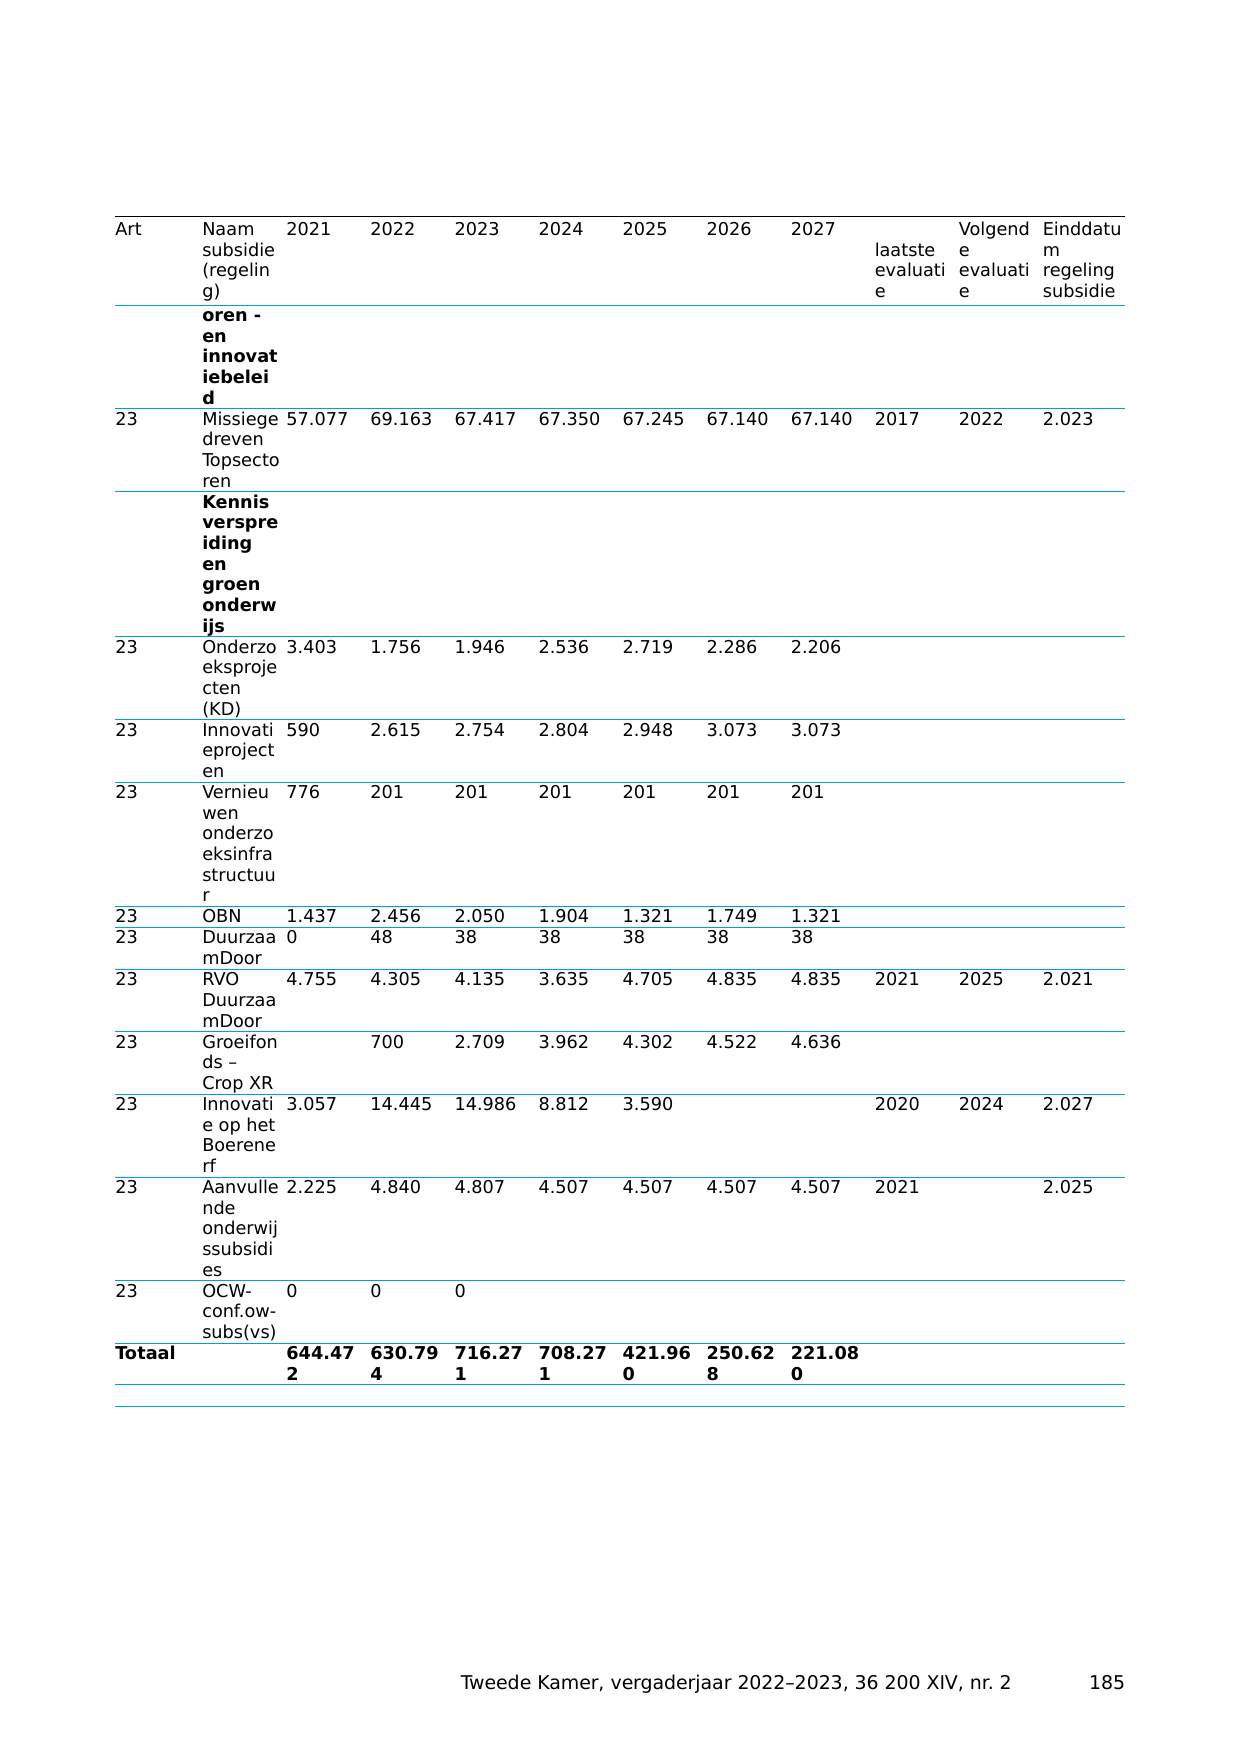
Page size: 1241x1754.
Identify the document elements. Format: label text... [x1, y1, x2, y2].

table_cell [451, 492, 535, 636]
table_cell [367, 492, 451, 636]
table_cell 4.302 [620, 1032, 703, 1093]
table_cell 4.705 [620, 970, 703, 1031]
table_cell 4.507 [788, 1178, 872, 1280]
table_cell [115, 492, 199, 636]
table_cell 38 [451, 928, 535, 969]
table_cell [115, 306, 199, 408]
table_cell 2026 [704, 217, 788, 304]
table_cell 2.948 [620, 720, 703, 782]
table_cell Volgende evaluatie [956, 217, 1040, 304]
table_cell 23 [115, 907, 199, 927]
table_cell 0 [451, 1281, 535, 1343]
table_cell [956, 492, 1040, 636]
table_cell oren - en innovatiebeleid [199, 306, 283, 408]
table_cell [872, 1032, 956, 1093]
table_cell 590 [283, 720, 367, 782]
table_cell [1040, 1385, 1125, 1406]
table_cell [199, 1385, 283, 1406]
table_cell [704, 1281, 788, 1343]
table_cell 2022 [956, 409, 1040, 491]
table_cell [1040, 1344, 1125, 1384]
table_cell Groeifonds – Crop XR [199, 1032, 283, 1093]
table_cell 57.077 [283, 409, 367, 491]
table_cell 4.522 [704, 1032, 788, 1093]
table_cell [451, 1385, 535, 1406]
table_cell 14.986 [451, 1095, 535, 1177]
table_cell Missiegedreven Topsectoren [199, 409, 283, 491]
table_cell 67.245 [620, 409, 703, 491]
table_cell Art [115, 217, 199, 304]
table_cell Totaal [115, 1344, 199, 1384]
table_cell 4.807 [451, 1178, 535, 1280]
table_cell 2.225 [283, 1178, 367, 1280]
table_cell [872, 1281, 956, 1343]
table_cell 2025 [956, 970, 1040, 1031]
table_cell [956, 783, 1040, 906]
table_cell [956, 637, 1040, 719]
table_cell 201 [451, 783, 535, 906]
table_cell Onderzoeksprojecten (KD) [199, 637, 283, 719]
table_cell [535, 1385, 619, 1406]
table_cell 3.403 [283, 637, 367, 719]
table_cell Vernieuwen onderzoeksinfrastructuur [199, 783, 283, 906]
table_cell [451, 306, 535, 408]
table_cell 201 [620, 783, 703, 906]
table_cell [704, 1095, 788, 1177]
table_cell [283, 306, 367, 408]
table_cell OCW-conf.ow-subs(vs) [199, 1281, 283, 1343]
table_cell 4.507 [620, 1178, 703, 1280]
table_cell 644.472 [283, 1344, 367, 1384]
table_cell 23 [115, 637, 199, 719]
table_cell 8.812 [535, 1095, 619, 1177]
table_cell [956, 907, 1040, 927]
table_cell 67.140 [704, 409, 788, 491]
table_cell 250.628 [704, 1344, 788, 1384]
table_cell [872, 720, 956, 782]
table_cell 4.835 [788, 970, 872, 1031]
table_cell 23 [115, 928, 199, 969]
table_cell 2021 [872, 970, 956, 1031]
table_cell 716.271 [451, 1344, 535, 1384]
table_cell 2025 [620, 217, 703, 304]
table_cell 2.536 [535, 637, 619, 719]
table_cell 69.163 [367, 409, 451, 491]
table_cell [367, 1385, 451, 1406]
table_cell [788, 1095, 872, 1177]
table_cell [956, 1281, 1040, 1343]
table_cell 700 [367, 1032, 451, 1093]
table_cell 2021 [283, 217, 367, 304]
table_cell 4.840 [367, 1178, 451, 1280]
table_cell [872, 928, 956, 969]
table_cell 0 [367, 1281, 451, 1343]
table_cell 2.027 [1040, 1095, 1125, 1177]
table_cell 4.507 [535, 1178, 619, 1280]
table_cell [620, 1281, 703, 1343]
table_cell 2.023 [1040, 409, 1125, 491]
table_cell [620, 1385, 703, 1406]
table_cell Innovatieprojecten [199, 720, 283, 782]
table_cell 4.835 [704, 970, 788, 1031]
table_cell 67.140 [788, 409, 872, 491]
table_cell 4.507 [704, 1178, 788, 1280]
table_cell Aanvullende onderwijssubsidies [199, 1178, 283, 1280]
table_cell 2.286 [704, 637, 788, 719]
table_cell [704, 306, 788, 408]
table_cell 3.635 [535, 970, 619, 1031]
table_cell 3.590 [620, 1095, 703, 1177]
table_cell 38 [704, 928, 788, 969]
table_cell laatste evaluatie [872, 217, 956, 304]
table_cell [788, 492, 872, 636]
table_cell 201 [704, 783, 788, 906]
table_cell 38 [535, 928, 619, 969]
table_cell 2.050 [451, 907, 535, 927]
table_cell 1.904 [535, 907, 619, 927]
table_cell [872, 492, 956, 636]
table_cell 1.946 [451, 637, 535, 719]
table_cell 201 [367, 783, 451, 906]
table_cell 1.749 [704, 907, 788, 927]
table_cell 221.080 [788, 1344, 872, 1384]
table_cell [956, 928, 1040, 969]
table_cell 4.305 [367, 970, 451, 1031]
table_cell [872, 1344, 956, 1384]
table_cell [956, 1385, 1040, 1406]
table_cell 2027 [788, 217, 872, 304]
table_cell [872, 907, 956, 927]
table_cell 2.754 [451, 720, 535, 782]
table_cell 201 [535, 783, 619, 906]
table_cell 23 [115, 1281, 199, 1343]
table_cell 38 [788, 928, 872, 969]
table_cell 2023 [451, 217, 535, 304]
table_cell 2024 [535, 217, 619, 304]
table_cell 23 [115, 1095, 199, 1177]
table_cell 2.456 [367, 907, 451, 927]
table_cell [956, 306, 1040, 408]
table_cell 421.960 [620, 1344, 703, 1384]
table_cell RVO DuurzaamDoor [199, 970, 283, 1031]
table_cell 2021 [872, 1178, 956, 1280]
table_cell [872, 783, 956, 906]
table_cell [283, 1385, 367, 1406]
table_cell 1.756 [367, 637, 451, 719]
table_cell 3.073 [788, 720, 872, 782]
table_cell 0 [283, 1281, 367, 1343]
table_cell [199, 1344, 283, 1384]
table_cell 2.021 [1040, 970, 1125, 1031]
table_cell 630.794 [367, 1344, 451, 1384]
table_cell [620, 492, 703, 636]
table_cell 2017 [872, 409, 956, 491]
table_cell [788, 1385, 872, 1406]
table_cell [788, 1281, 872, 1343]
table_cell 67.417 [451, 409, 535, 491]
table_cell 67.350 [535, 409, 619, 491]
table_cell [620, 306, 703, 408]
table_cell 23 [115, 720, 199, 782]
table_cell [1040, 907, 1125, 927]
table_cell [704, 492, 788, 636]
table_cell [1040, 783, 1125, 906]
table_cell [1040, 928, 1125, 969]
table_cell 48 [367, 928, 451, 969]
table_cell 2.709 [451, 1032, 535, 1093]
table_cell 3.962 [535, 1032, 619, 1093]
table_cell [956, 1178, 1040, 1280]
table_cell Naam subsidie (regeling) [199, 217, 283, 304]
table_cell 1.321 [788, 907, 872, 927]
table_cell 1.437 [283, 907, 367, 927]
table_cell 2.615 [367, 720, 451, 782]
table_cell OBN [199, 907, 283, 927]
table_cell DuurzaamDoor [199, 928, 283, 969]
table_cell [956, 720, 1040, 782]
table_cell 23 [115, 970, 199, 1031]
table_cell 3.057 [283, 1095, 367, 1177]
table_cell [872, 637, 956, 719]
table_cell 4.755 [283, 970, 367, 1031]
table_cell 2.025 [1040, 1178, 1125, 1280]
table_cell [1040, 306, 1125, 408]
table_cell [704, 1385, 788, 1406]
table_cell [283, 492, 367, 636]
table_cell Einddatum regeling subsidie [1040, 217, 1125, 304]
table_cell 2022 [367, 217, 451, 304]
table_cell [1040, 1032, 1125, 1093]
table_cell [1040, 637, 1125, 719]
table_cell [535, 1281, 619, 1343]
table_cell 3.073 [704, 720, 788, 782]
table_cell 23 [115, 1178, 199, 1280]
table_cell [283, 1032, 367, 1093]
table_cell 2.206 [788, 637, 872, 719]
table_cell [956, 1344, 1040, 1384]
table_cell [367, 306, 451, 408]
table_cell [115, 1385, 199, 1406]
table_cell 2.804 [535, 720, 619, 782]
table_cell [535, 492, 619, 636]
table_cell 38 [620, 928, 703, 969]
table_cell [1040, 492, 1125, 636]
table_cell [956, 1032, 1040, 1093]
table_cell [535, 306, 619, 408]
table_cell Innovatie op het Boerenerf [199, 1095, 283, 1177]
table_cell [1040, 720, 1125, 782]
table_cell 2024 [956, 1095, 1040, 1177]
table_header Subsidies (bedragen x 1.000 euro) [115, 191, 1125, 216]
table_cell 0 [283, 928, 367, 969]
table_cell 23 [115, 1032, 199, 1093]
table_cell [1040, 1281, 1125, 1343]
table_cell 4.135 [451, 970, 535, 1031]
table_cell 2.719 [620, 637, 703, 719]
table_cell 708.271 [535, 1344, 619, 1384]
table_cell 201 [788, 783, 872, 906]
table_cell [872, 306, 956, 408]
table_cell 23 [115, 783, 199, 906]
table_cell 776 [283, 783, 367, 906]
table_cell 4.636 [788, 1032, 872, 1093]
table_cell [788, 306, 872, 408]
table_cell Kennisverspreiding en groen onderwijs [199, 492, 283, 636]
table_cell 14.445 [367, 1095, 451, 1177]
table_cell 23 [115, 409, 199, 491]
table_cell 2020 [872, 1095, 956, 1177]
table_cell [872, 1385, 956, 1406]
table_cell 1.321 [620, 907, 703, 927]
